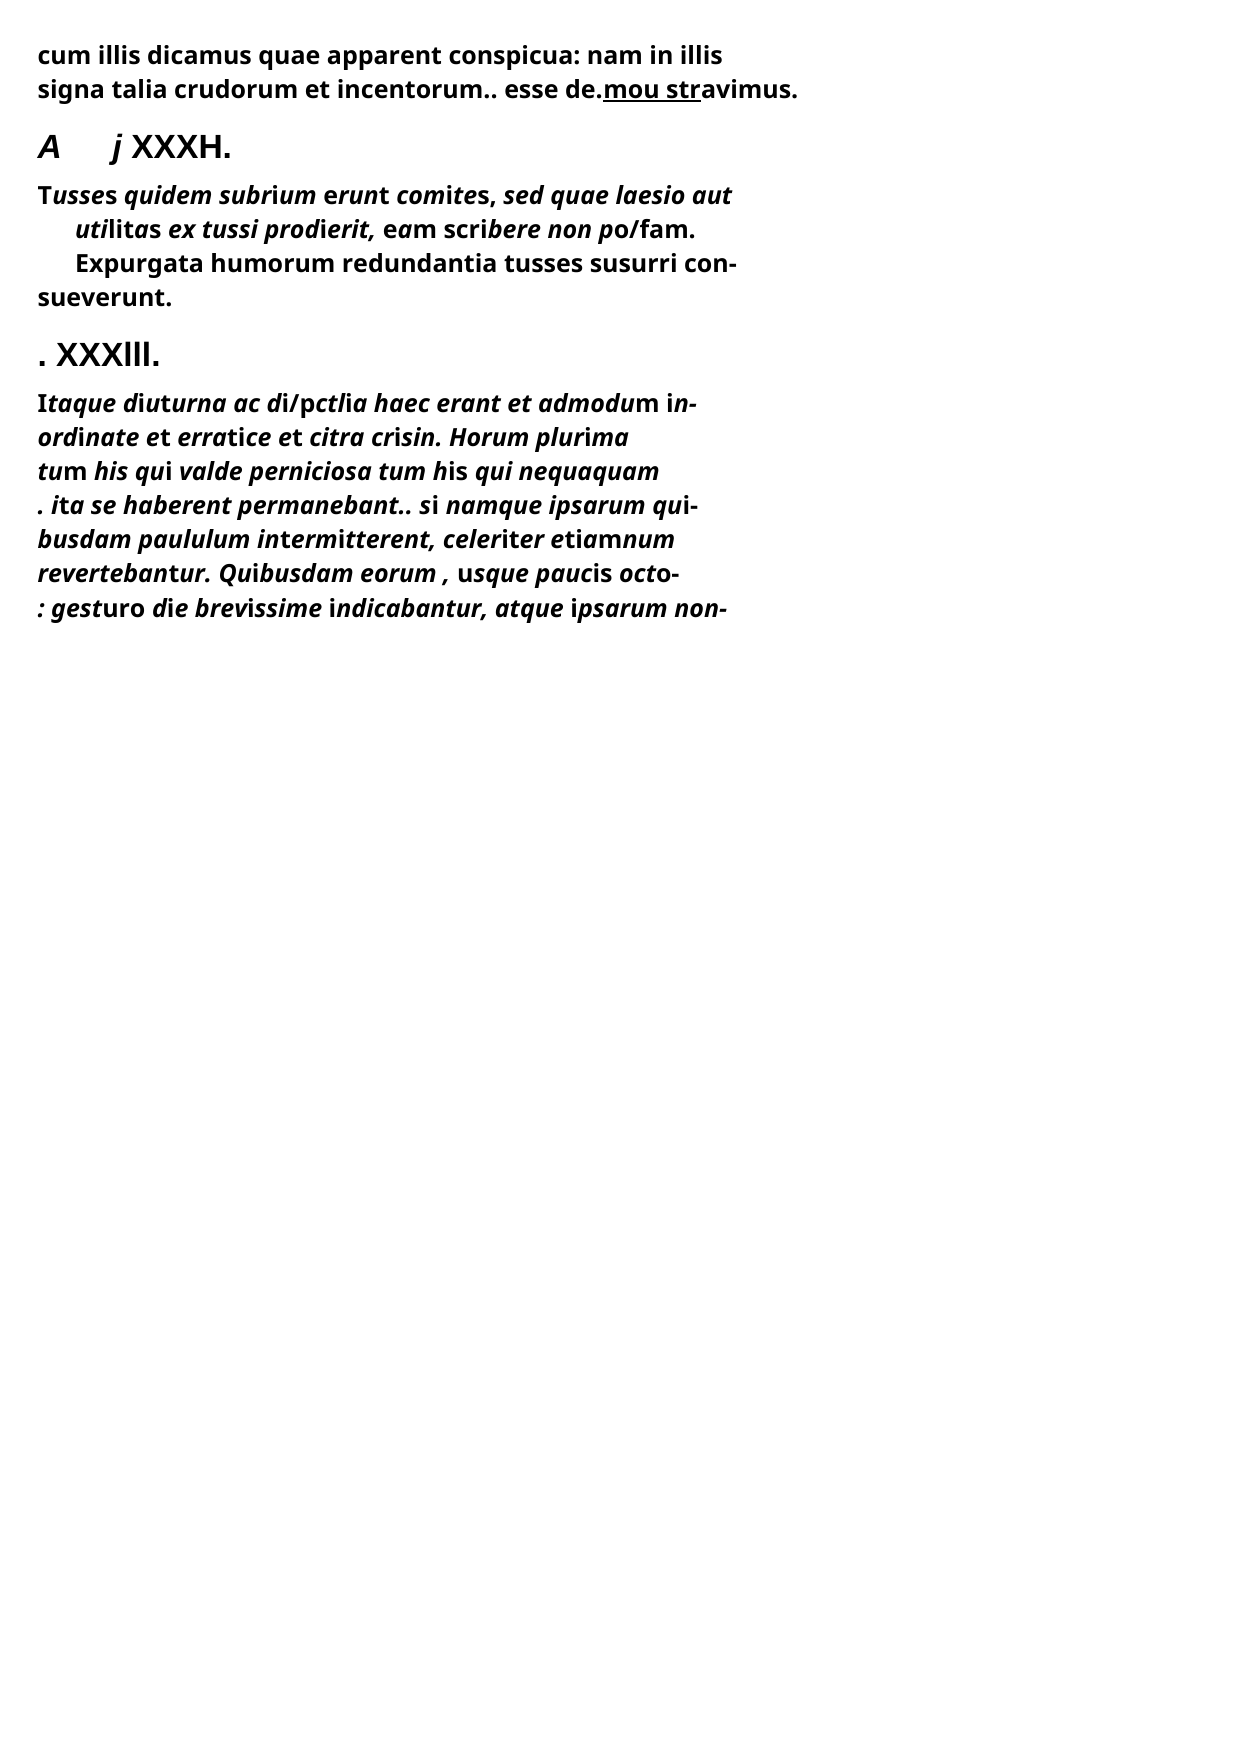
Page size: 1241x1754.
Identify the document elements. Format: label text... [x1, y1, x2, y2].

text Expurgata humorum redundantia tusses susurri con- sueverunt. [37, 246, 1203, 314]
subtitle . XXXlll. [37, 335, 1203, 373]
text cum illis dicamus quae apparent conspicua: nam in illis signa talia crudorum et incentorum.. esse de.mou stravimus. [37, 37, 1203, 106]
text Itaque diuturna ac di/pctlia haec erant et admodum in- ordinate et erratice et citra crisin. Horum plurima tum his qui valde perniciosa tum his qui nequaquam . ita se haberent permanebant.. si namque ipsarum qui- busdam paululum intermitterent, celeriter etiamnum revertebantur. Quibusdam eorum , usque paucis octo- : gesturo die brevissime indicabantur, atque ipsarum non- [37, 386, 1203, 624]
text Tusses quidem subrium erunt comites, sed quae laesio aut utilitas ex tussi prodierit, eam scribere non po/fam. [37, 178, 1203, 246]
subtitle A j XXXH. [37, 126, 1203, 165]
